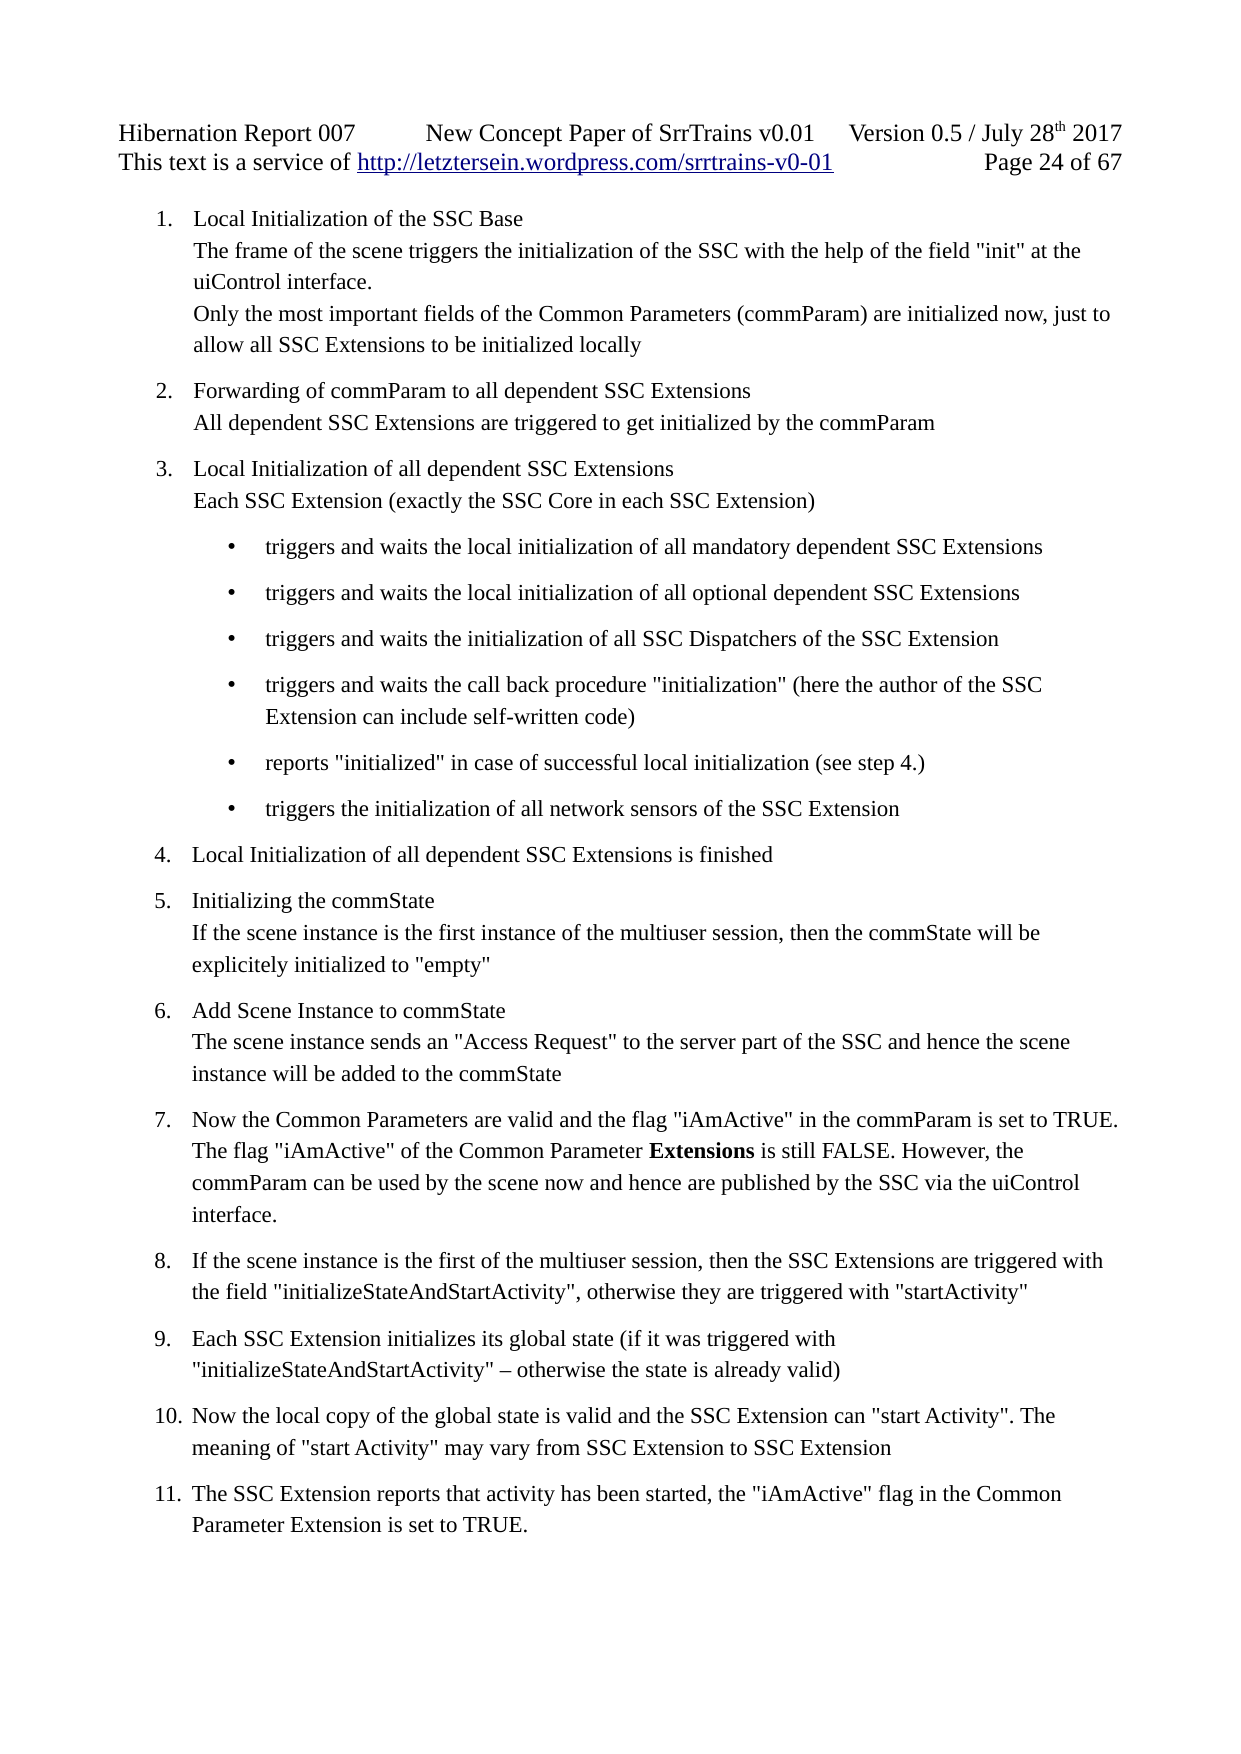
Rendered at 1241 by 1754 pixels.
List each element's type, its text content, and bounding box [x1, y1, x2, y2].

list triggers the initialization of all network sensors of the SSC Extension [228, 795, 1122, 822]
list Now the local copy of the global state is valid and the SSC Extension can "start Activity". The meaning of "start Activity" may vary from SSC Extension to SSC Extension [154, 1402, 1122, 1460]
list triggers and waits the initialization of all SSC Dispatchers of the SSC Extension [228, 625, 1122, 652]
list The SSC Extension reports that activity has been started, the "iAmActive" flag in the Common Parameter Extension is set to TRUE. [154, 1480, 1122, 1538]
list triggers and waits the local initialization of all optional dependent SSC Extensions [228, 579, 1122, 605]
list Each SSC Extension initializes its global state (if it was triggered with "initializeStateAndStartActivity" – otherwise the state is already valid) [154, 1324, 1122, 1382]
list If the scene instance is the first of the multiuser session, then the SSC Extensions are triggered with the field "initializeStateAndStartActivity", otherwise they are triggered with "startActivity" [154, 1247, 1122, 1305]
list Now the Common Parameters are valid and the flag "iAmActive" in the commParam is set to TRUE. The flag "iAmActive" of the Common Parameter Extensions is still FALSE. However, the commParam can be used by the scene now and hence are published by the SSC via the uiControl interface. [154, 1106, 1122, 1227]
list Forwarding of commParam to all dependent SSC Extensions All dependent SSC Extensions are triggered to get initialized by the commParam [156, 377, 1122, 435]
list Initializing the commState If the scene instance is the first instance of the multiuser session, then the commState will be explicitely initialized to "empty" [154, 887, 1122, 977]
list triggers and waits the call back procedure "initialization" (here the author of the SSC Extension can include self-written code) [228, 671, 1122, 729]
list Local Initialization of all dependent SSC Extensions is finished [154, 841, 1122, 868]
list Local Initialization of the SSC Base The frame of the scene triggers the initialization of the SSC with the help of the field "init" at the uiControl interface. Only the most important fields of the Common Parameters (commParam) are initialized now, just to allow all SSC Extensions to be initialized locally [156, 205, 1122, 358]
list Add Scene Instance to commState The scene instance sends an "Access Request" to the server part of the SSC and hence the scene instance will be added to the commState [154, 997, 1122, 1086]
list Local Initialization of all dependent SSC Extensions Each SSC Extension (exactly the SSC Core in each SSC Extension) [156, 455, 1122, 513]
list triggers and waits the local initialization of all mandatory dependent SSC Extensions [228, 533, 1122, 559]
list reports "initialized" in case of successful local initialization (see step 4.) [228, 749, 1122, 775]
